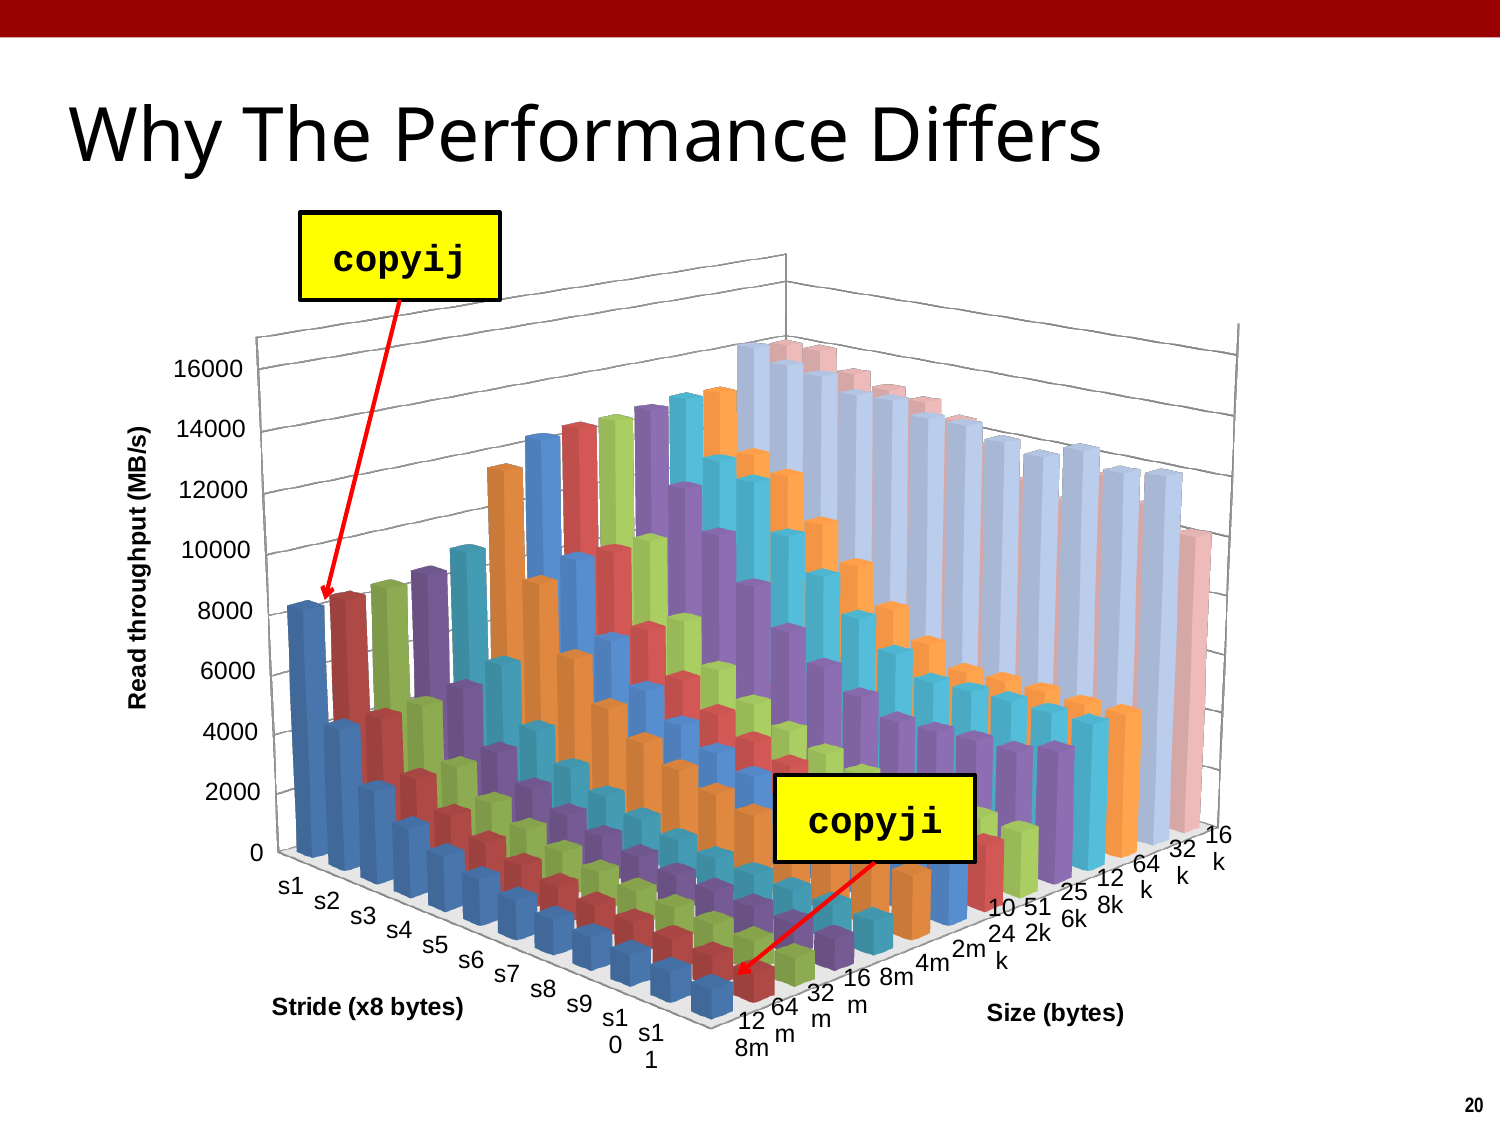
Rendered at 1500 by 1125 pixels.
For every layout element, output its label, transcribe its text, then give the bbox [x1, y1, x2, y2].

title Why The Performance Differs [62, 41, 1438, 221]
chart [75, 174, 1482, 1125]
text_box copyji [774, 774, 975, 863]
text_box copyij [300, 212, 500, 300]
text_box [324, 299, 400, 600]
text_box [737, 862, 875, 976]
